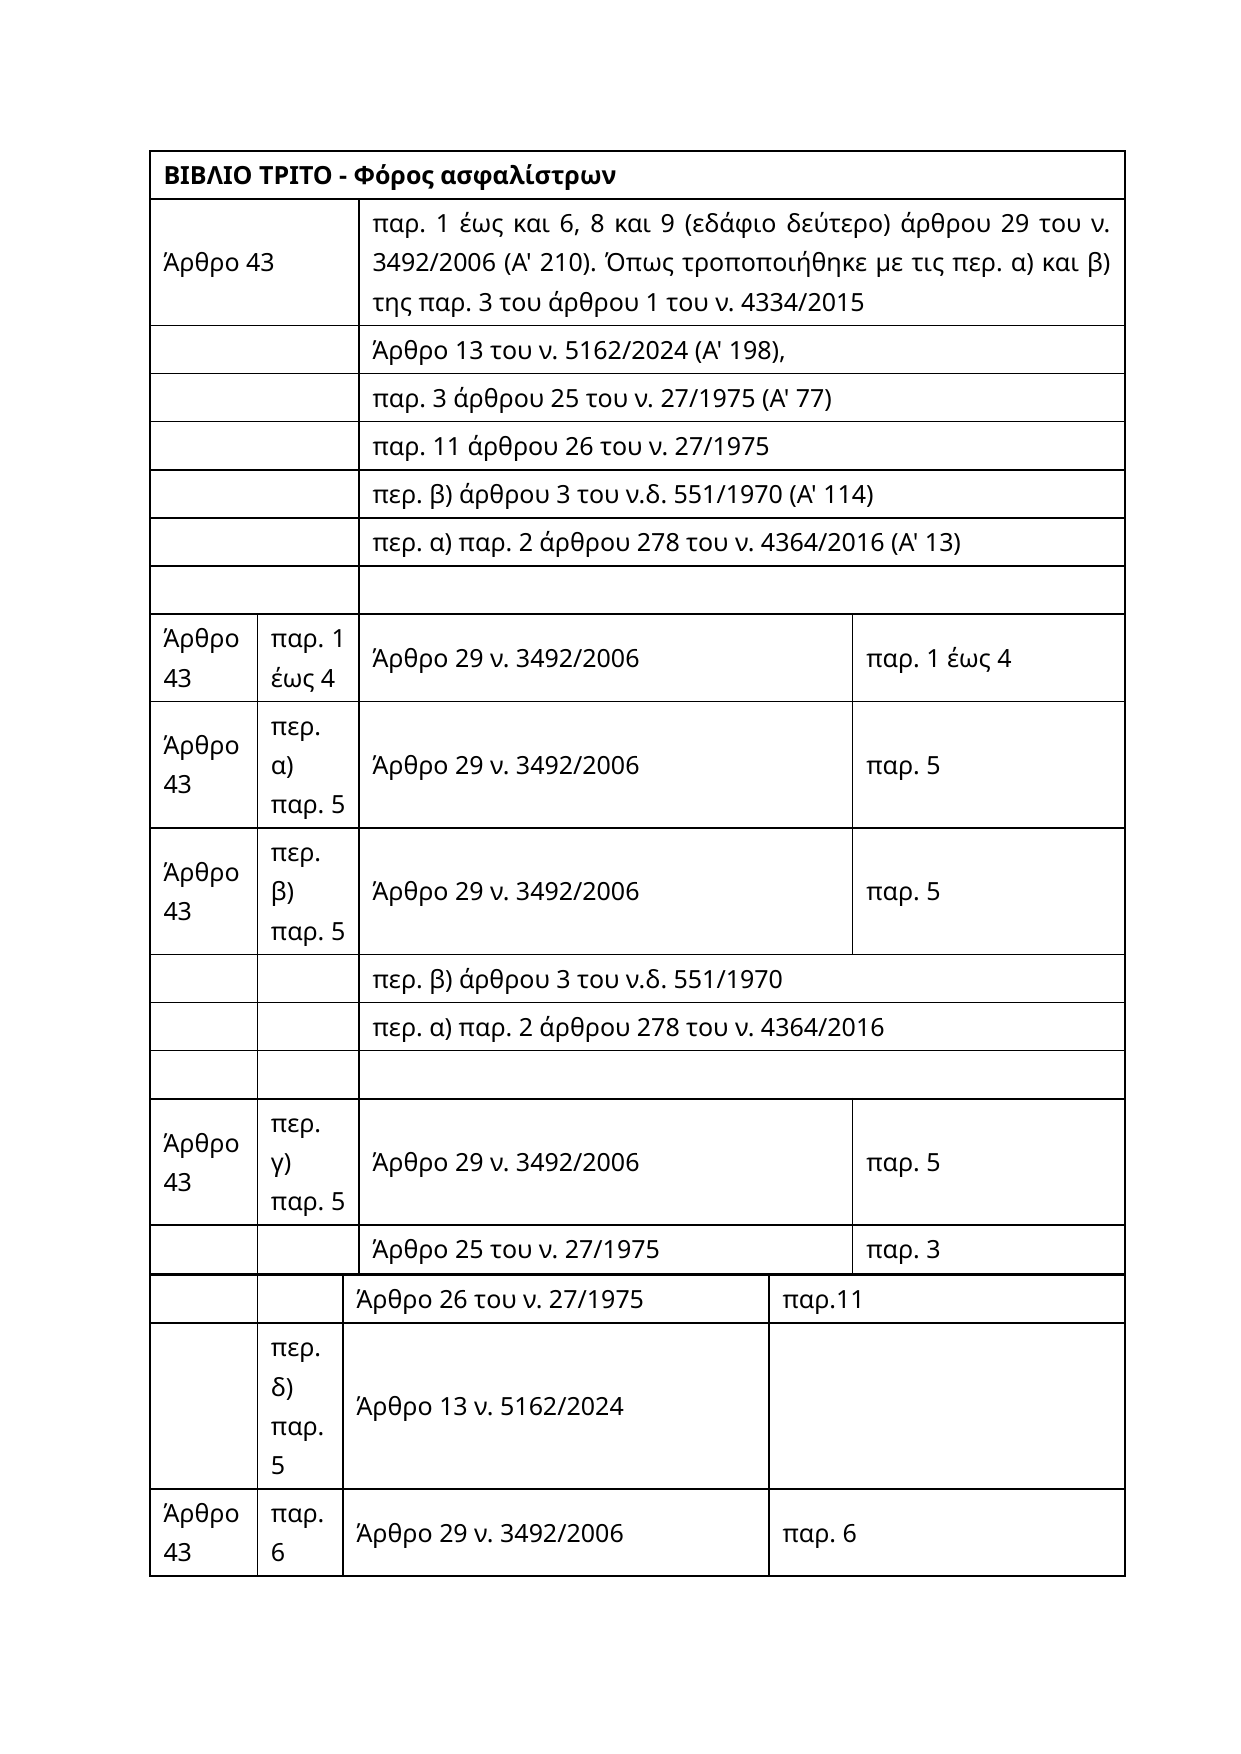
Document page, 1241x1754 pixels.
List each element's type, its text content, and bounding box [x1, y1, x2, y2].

table_cell Άρθρο 29 ν. 3492/2006 [360, 1100, 852, 1224]
table_cell Άρθρο 43 [151, 1490, 257, 1575]
table_cell περ. δ) παρ. 5 [258, 1324, 342, 1488]
table_cell Άρθρο 29 ν. 3492/2006 [344, 1490, 768, 1575]
table_cell Άρθρο 13 ν. 5162/2024 [344, 1324, 768, 1488]
table_cell [258, 1051, 358, 1098]
table_cell [151, 1003, 257, 1050]
table_cell παρ. 6 [770, 1490, 1124, 1575]
table_cell παρ. 3 άρθρου 25 του ν. 27/1975 (Α' 77) [360, 374, 1124, 421]
table_cell ΒΙΒΛΙΟ ΤΡΙΤΟ - Φόρος ασφαλίστρων [151, 152, 1124, 198]
table_cell περ. β) άρθρου 3 του ν.δ. 551/1970 [360, 955, 1124, 1002]
table_cell [151, 422, 358, 469]
table_cell περ. α) παρ. 2 άρθρου 278 του ν. 4364/2016 (Α' 13) [360, 519, 1124, 565]
table_cell Άρθρο 13 του ν. 5162/2024 (Α' 198), [360, 326, 1124, 373]
table_cell περ. α) παρ. 2 άρθρου 278 του ν. 4364/2016 [360, 1003, 1124, 1050]
table_cell [151, 1226, 257, 1272]
table_cell παρ. 6 [258, 1490, 342, 1575]
table_cell παρ. 11 άρθρου 26 του ν. 27/1975 [360, 422, 1124, 469]
table_cell Άρθρο 29 ν. 3492/2006 [360, 615, 852, 701]
table_cell [151, 1324, 257, 1488]
table_cell Άρθρο 43 [151, 615, 257, 701]
table_cell Άρθρο 43 [151, 1100, 257, 1224]
table_cell παρ. 1 έως 4 [258, 615, 358, 701]
table_cell [151, 567, 358, 613]
table_cell παρ. 5 [853, 702, 1124, 827]
table_cell Άρθρο 25 του ν. 27/1975 [360, 1226, 852, 1272]
table_cell [151, 374, 358, 421]
table_cell [151, 1051, 257, 1098]
table_cell Άρθρο 43 [151, 829, 257, 953]
table_cell Άρθρο 29 ν. 3492/2006 [360, 702, 852, 827]
table_cell [151, 471, 358, 517]
table_cell Άρθρο 43 [151, 702, 257, 827]
table_cell παρ. 3 [853, 1226, 1124, 1272]
table_header παρ.11 [770, 1276, 1124, 1322]
table_cell παρ. 1 έως και 6, 8 και 9 (εδάφιο δεύτερο) άρθρου 29 του ν. 3492/2006 (Α' 210). Όπως τροποποιήθηκε με τις περ. α) και β) της παρ. 3 του άρθρου 1 του ν. 4334/2015 [360, 200, 1124, 324]
table_cell [258, 1003, 358, 1050]
table_cell περ. α) παρ. 5 [258, 702, 358, 827]
table_cell [258, 955, 358, 1002]
table_cell [258, 1226, 358, 1272]
table_cell [360, 1051, 1124, 1098]
table_cell [151, 519, 358, 565]
table_header [151, 1276, 257, 1322]
table_cell περ. β) παρ. 5 [258, 829, 358, 953]
table_cell παρ. 1 έως 4 [853, 615, 1124, 701]
table_cell [151, 955, 257, 1002]
table_cell περ. γ) παρ. 5 [258, 1100, 358, 1224]
table_cell Άρθρο 29 ν. 3492/2006 [360, 829, 852, 953]
table_cell Άρθρο 43 [151, 200, 358, 324]
table_cell [151, 326, 358, 373]
table_cell περ. β) άρθρου 3 του ν.δ. 551/1970 (Α' 114) [360, 471, 1124, 517]
table_cell παρ. 5 [853, 829, 1124, 953]
table_header Άρθρο 26 του ν. 27/1975 [344, 1276, 768, 1322]
table_cell παρ. 5 [853, 1100, 1124, 1224]
table_header [258, 1276, 342, 1322]
table_cell [770, 1324, 1124, 1488]
table_cell [360, 567, 1124, 613]
